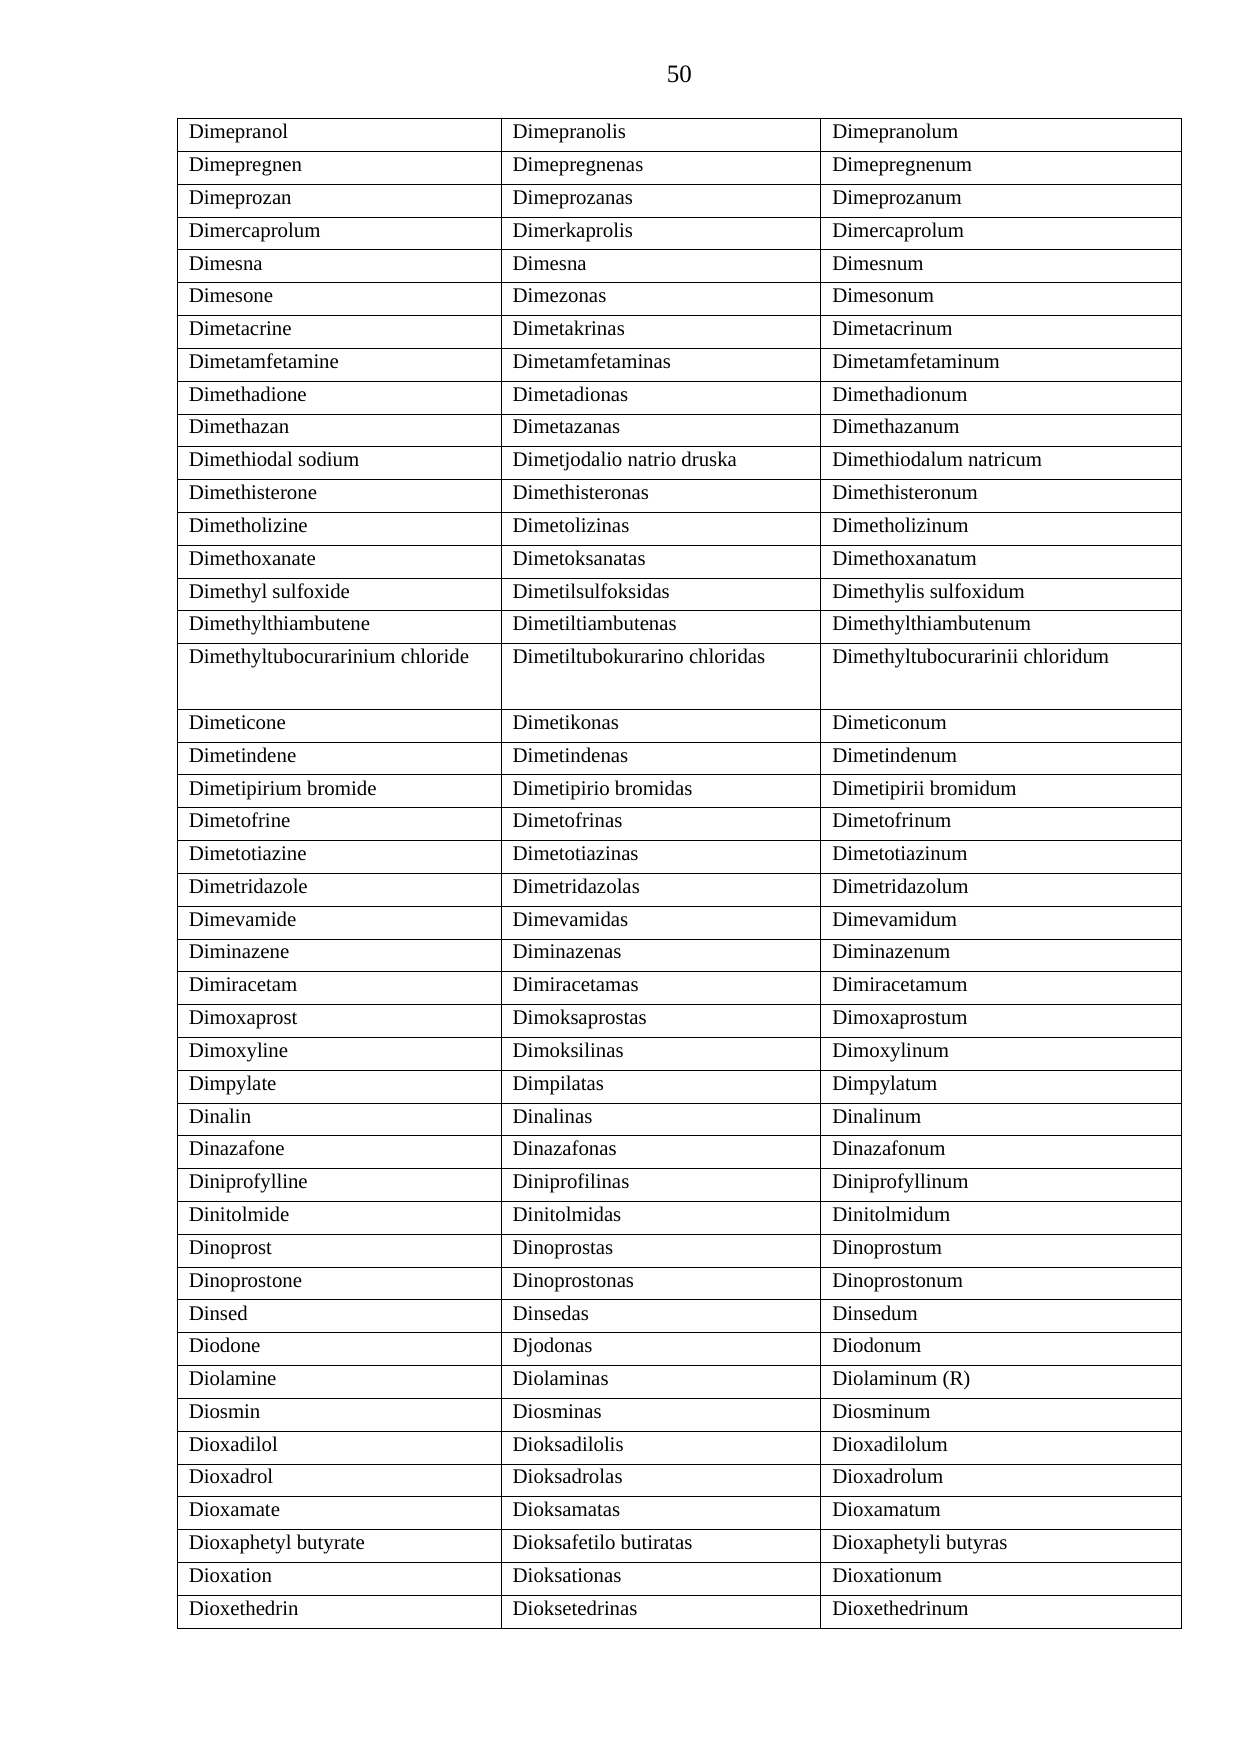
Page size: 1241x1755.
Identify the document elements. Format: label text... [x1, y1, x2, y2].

table_cell Dinsed [178, 1300, 501, 1332]
table_cell Dimesna [178, 250, 501, 282]
table_cell Dimetjodalio natrio druska [502, 447, 820, 479]
table_cell Dimesna [502, 250, 820, 282]
table_cell Dimpilatas [502, 1071, 820, 1102]
table_cell Dimethiodal sodium [178, 447, 501, 479]
table_cell Djodonas [502, 1333, 820, 1365]
table_cell Dimepregnen [178, 152, 501, 184]
table_cell Dinalin [178, 1104, 501, 1135]
table_cell Dimiracetam [178, 972, 501, 1004]
table_cell Dimetholizine [178, 513, 501, 545]
table_cell Dimetofrinas [502, 808, 820, 840]
table_cell Dioxamate [178, 1497, 501, 1529]
table_cell Dimethazan [178, 415, 501, 446]
table_cell Dimoxaprostum [821, 1005, 1181, 1037]
table_cell Dimetofrine [178, 808, 501, 840]
table_cell Dioxation [178, 1563, 501, 1595]
table_cell Dimetipirii bromidum [821, 775, 1181, 807]
table_cell Dimetholizinum [821, 513, 1181, 545]
table_cell Diolamine [178, 1366, 501, 1398]
table_cell Dimethiodalum natricum [821, 447, 1181, 479]
table_cell Diosmin [178, 1399, 501, 1431]
table_cell Dimethylthiambutene [178, 611, 501, 643]
table_cell Dimetilsulfoksidas [502, 579, 820, 610]
table_cell Diminazenum [821, 940, 1181, 971]
table_cell Dimethazanum [821, 415, 1181, 446]
table_cell Dimercaprolum [821, 218, 1181, 249]
table_cell Dinazafonum [821, 1136, 1181, 1168]
table_cell Dimetindenum [821, 743, 1181, 774]
table_cell Dimetakrinas [502, 316, 820, 348]
table_cell Dimetacrine [178, 316, 501, 348]
table_cell Dimiracetamas [502, 972, 820, 1004]
table_cell Dimethyltubocurarinii chloridum [821, 644, 1181, 709]
table_cell Dioxaphetyli butyras [821, 1530, 1181, 1562]
table_cell Dimeprozan [178, 185, 501, 217]
table_cell Dimercaprolum [178, 218, 501, 249]
table_cell Dioxadrolum [821, 1465, 1181, 1496]
table_cell Dioksadilolis [502, 1432, 820, 1463]
table_cell Dimepregnenum [821, 152, 1181, 184]
table_cell Dimeticone [178, 710, 501, 742]
table_cell Dimoxylinum [821, 1038, 1181, 1070]
table_cell Dioxethedrin [178, 1596, 501, 1627]
table_cell Dimepregnenas [502, 152, 820, 184]
table_cell Dioksationas [502, 1563, 820, 1595]
table_cell Diniprofylline [178, 1169, 501, 1201]
table_cell Dimetolizinas [502, 513, 820, 545]
table_cell Diolaminum (R) [821, 1366, 1181, 1398]
table_cell Dimetoksanatas [502, 546, 820, 577]
table_cell Dioksafetilo butiratas [502, 1530, 820, 1562]
table_cell Dimesnum [821, 250, 1181, 282]
table_cell Dimetotiazine [178, 841, 501, 873]
table_cell Dimetipirio bromidas [502, 775, 820, 807]
table_cell Dinitolmidum [821, 1202, 1181, 1234]
table_cell Dinoprost [178, 1235, 501, 1267]
table_cell Dimezonas [502, 283, 820, 315]
table_cell Dimethylthiambutenum [821, 611, 1181, 643]
table_cell Diniprofyllinum [821, 1169, 1181, 1201]
table_cell Dimeprozanum [821, 185, 1181, 217]
table_cell Dimetotiazinum [821, 841, 1181, 873]
table_cell Dioxethedrinum [821, 1596, 1181, 1627]
table_cell Dioksetedrinas [502, 1596, 820, 1627]
table_cell Dimetotiazinas [502, 841, 820, 873]
table_cell Dimethisteronas [502, 480, 820, 512]
table_cell Diniprofilinas [502, 1169, 820, 1201]
table_cell Dimesonum [821, 283, 1181, 315]
table_cell Diodonum [821, 1333, 1181, 1365]
table_cell Dimerkaprolis [502, 218, 820, 249]
table_cell Dimevamidas [502, 907, 820, 938]
table_cell Diodone [178, 1333, 501, 1365]
table_cell Diminazenas [502, 940, 820, 971]
table_cell Dioxadilolum [821, 1432, 1181, 1463]
table_cell Dimetiltiambutenas [502, 611, 820, 643]
table_cell Dimepranolum [821, 119, 1181, 151]
table_cell Dimetofrinum [821, 808, 1181, 840]
table_cell Dinoprostone [178, 1268, 501, 1299]
table_cell Dinalinum [821, 1104, 1181, 1135]
table_cell Dioksamatas [502, 1497, 820, 1529]
table_cell Dimiracetamum [821, 972, 1181, 1004]
table_cell Dimetadionas [502, 382, 820, 413]
table_cell Dioxaphetyl butyrate [178, 1530, 501, 1562]
table_cell Dinitolmidas [502, 1202, 820, 1234]
table_cell Dimethadionum [821, 382, 1181, 413]
table_cell Dimevamide [178, 907, 501, 938]
table_cell Dimepranol [178, 119, 501, 151]
table_cell Diosminas [502, 1399, 820, 1431]
table_cell Diolaminas [502, 1366, 820, 1398]
table_cell Dinsedas [502, 1300, 820, 1332]
table_cell Dimethisterone [178, 480, 501, 512]
table_cell Dinoprostum [821, 1235, 1181, 1267]
table_cell Dimethadione [178, 382, 501, 413]
table_cell Dimetamfetamine [178, 349, 501, 381]
table_cell Dinazafone [178, 1136, 501, 1168]
table_cell Dinoprostonas [502, 1268, 820, 1299]
table_cell Dioksadrolas [502, 1465, 820, 1496]
table_cell Dimethoxanate [178, 546, 501, 577]
table_cell Dimesone [178, 283, 501, 315]
table_cell Dinitolmide [178, 1202, 501, 1234]
table_cell Dimetamfetaminas [502, 349, 820, 381]
table_cell Dimeprozanas [502, 185, 820, 217]
table_cell Dimetindene [178, 743, 501, 774]
table_cell Dimetamfetaminum [821, 349, 1181, 381]
table_cell Dimetazanas [502, 415, 820, 446]
table_cell Dimethisteronum [821, 480, 1181, 512]
table_cell Dimetridazolas [502, 874, 820, 906]
table_cell Dimetacrinum [821, 316, 1181, 348]
table_cell Dimethylis sulfoxidum [821, 579, 1181, 610]
table_cell Dimethoxanatum [821, 546, 1181, 577]
table_cell Dinalinas [502, 1104, 820, 1135]
table_cell Dioxamatum [821, 1497, 1181, 1529]
table_cell Dimoksaprostas [502, 1005, 820, 1037]
table_cell Diosminum [821, 1399, 1181, 1431]
table_cell Dimepranolis [502, 119, 820, 151]
table_cell Dimetipirium bromide [178, 775, 501, 807]
table_cell Dimetikonas [502, 710, 820, 742]
table_cell Dimoxyline [178, 1038, 501, 1070]
table_cell Dimeticonum [821, 710, 1181, 742]
table_cell Dimoxaprost [178, 1005, 501, 1037]
table_cell Dimevamidum [821, 907, 1181, 938]
table_cell Dimethyl sulfoxide [178, 579, 501, 610]
table_cell Dioxationum [821, 1563, 1181, 1595]
table_cell Dimetiltubokurarino chloridas [502, 644, 820, 709]
table_cell Dimpylatum [821, 1071, 1181, 1102]
table_cell Dioxadrol [178, 1465, 501, 1496]
table_cell Dimetridazolum [821, 874, 1181, 906]
table_cell Dinazafonas [502, 1136, 820, 1168]
table_cell Dimpylate [178, 1071, 501, 1102]
table_cell Dimetridazole [178, 874, 501, 906]
table_cell Dinsedum [821, 1300, 1181, 1332]
table_cell Dimoksilinas [502, 1038, 820, 1070]
table_cell Dinoprostonum [821, 1268, 1181, 1299]
table_cell Dinoprostas [502, 1235, 820, 1267]
table_cell Dimethyltubocurarinium chloride [178, 644, 501, 709]
table_cell Diminazene [178, 940, 501, 971]
table_cell Dioxadilol [178, 1432, 501, 1463]
table_cell Dimetindenas [502, 743, 820, 774]
